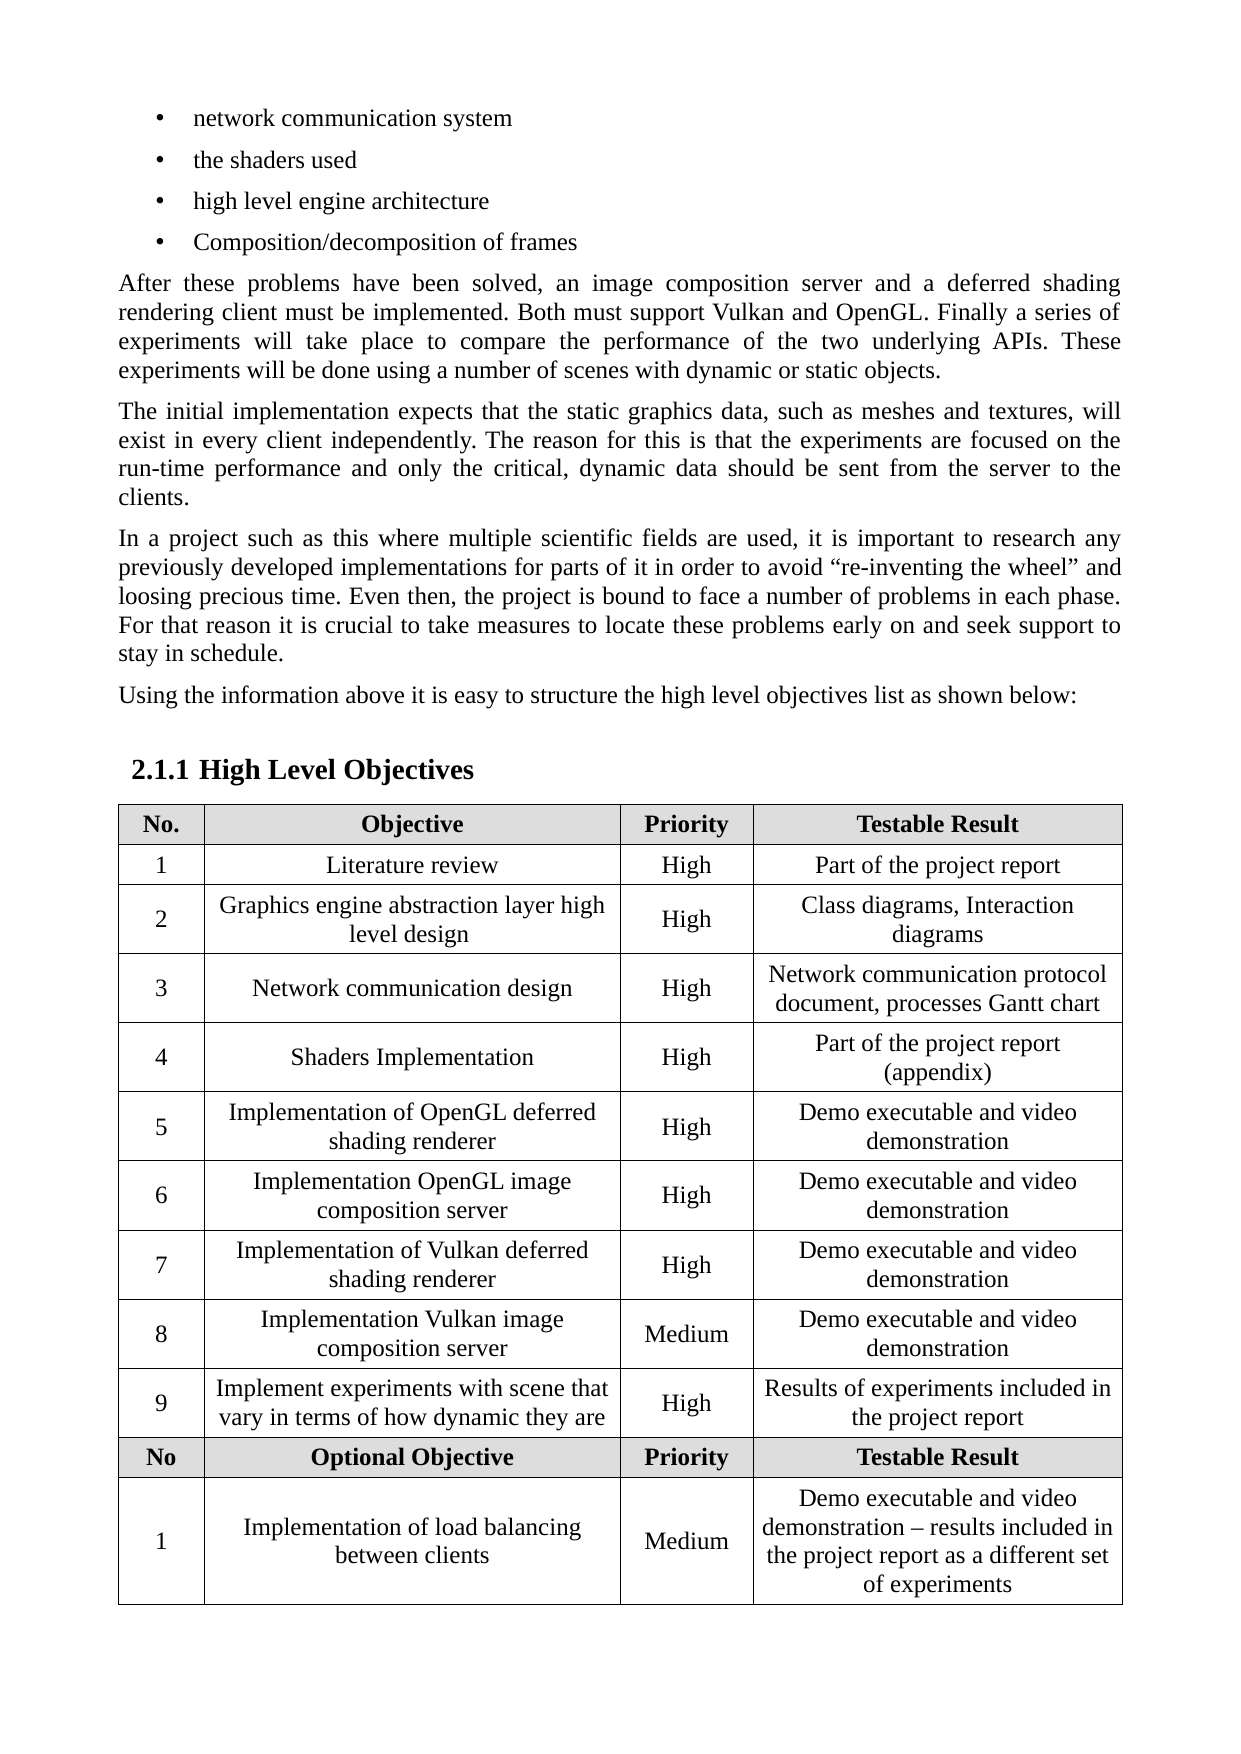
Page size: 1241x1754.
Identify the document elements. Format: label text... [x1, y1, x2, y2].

table_cell Implement experiments with scene that vary in terms of how dynamic they are [205, 1369, 620, 1437]
table_cell 8 [119, 1300, 204, 1368]
table_cell Implementation OpenGL image composition server [205, 1161, 620, 1229]
table_cell No [119, 1438, 204, 1477]
table_cell Demo executable and video demonstration [754, 1092, 1122, 1160]
table_cell High [621, 1369, 753, 1437]
table_cell Graphics engine abstraction layer high level design [205, 885, 620, 953]
list network communication system [156, 103, 1122, 132]
table_cell High [621, 845, 753, 884]
table_cell 1 [119, 845, 204, 884]
table_cell Implementation Vulkan image composition server [205, 1300, 620, 1368]
table_cell 1 [119, 1478, 204, 1603]
text The initial implementation expects that the static graphics data, such as meshes and textures, will exist in every client independently. The reason for this is that the experiments are focused on the run-time performance and only the critical, dynamic data should be sent from the server to the clients. [118, 396, 1122, 511]
table_cell Demo executable and video demonstration [754, 1231, 1122, 1298]
table_cell Priority [621, 1438, 753, 1477]
table_cell Network communication protocol document, processes Gantt chart [754, 954, 1122, 1022]
table_cell Medium [621, 1478, 753, 1603]
table_cell Priority [621, 805, 753, 844]
table_cell Testable Result [754, 805, 1122, 844]
table_cell Medium [621, 1300, 753, 1368]
table_cell 3 [119, 954, 204, 1022]
table_cell Optional Objective [205, 1438, 620, 1477]
list the shaders used [156, 145, 1122, 173]
table_cell 9 [119, 1369, 204, 1437]
table_cell High [621, 1092, 753, 1160]
list high level engine architecture [156, 186, 1122, 215]
table_cell Shaders Implementation [205, 1023, 620, 1091]
table_cell Implementation of load balancing between clients [205, 1478, 620, 1603]
table_cell 2 [119, 885, 204, 953]
table_cell High [621, 1161, 753, 1229]
table_cell Part of the project report [754, 845, 1122, 884]
table_cell Class diagrams, Interaction diagrams [754, 885, 1122, 953]
table_cell Testable Result [754, 1438, 1122, 1477]
text After these problems have been solved, an image composition server and a deferred shading rendering client must be implemented. Both must support Vulkan and OpenGL. Finally a series of experiments will take place to compare the performance of the two underlying APIs. These experiments will be done using a number of scenes with dynamic or static objects. [118, 268, 1122, 383]
table_cell Literature review [205, 845, 620, 884]
text In a project such as this where multiple scientific fields are used, it is important to research any previously developed implementations for parts of it in order to avoid “re-inventing the wheel” and loosing precious time. Even then, the project is bound to face a number of problems in each phase. For that reason it is crucial to take measures to locate these problems early on and seek support to stay in schedule. [118, 523, 1122, 667]
table_cell Part of the project report (appendix) [754, 1023, 1122, 1091]
table_cell Demo executable and video demonstration [754, 1300, 1122, 1368]
table_cell High [621, 1231, 753, 1298]
text Using the information above it is easy to structure the high level objectives list as shown below: [118, 680, 1122, 708]
table_cell Network communication design [205, 954, 620, 1022]
table_cell Implementation of Vulkan deferred shading renderer [205, 1231, 620, 1298]
table_cell Implementation of OpenGL deferred shading renderer [205, 1092, 620, 1160]
table_cell Results of experiments included in the project report [754, 1369, 1122, 1437]
table_cell 6 [119, 1161, 204, 1229]
table_cell Objective [205, 805, 620, 844]
list Composition/decomposition of frames [156, 227, 1122, 256]
table_cell 7 [119, 1231, 204, 1298]
table_cell High [621, 954, 753, 1022]
table_cell Demo executable and video demonstration – results included in the project report as a different set of experiments [754, 1478, 1122, 1603]
table_cell High [621, 885, 753, 953]
table_cell High [621, 1023, 753, 1091]
table_cell Demo executable and video demonstration [754, 1161, 1122, 1229]
table_header High Level Objectives [118, 721, 1122, 803]
table_cell No. [119, 805, 204, 844]
table_cell 5 [119, 1092, 204, 1160]
table_cell 4 [119, 1023, 204, 1091]
